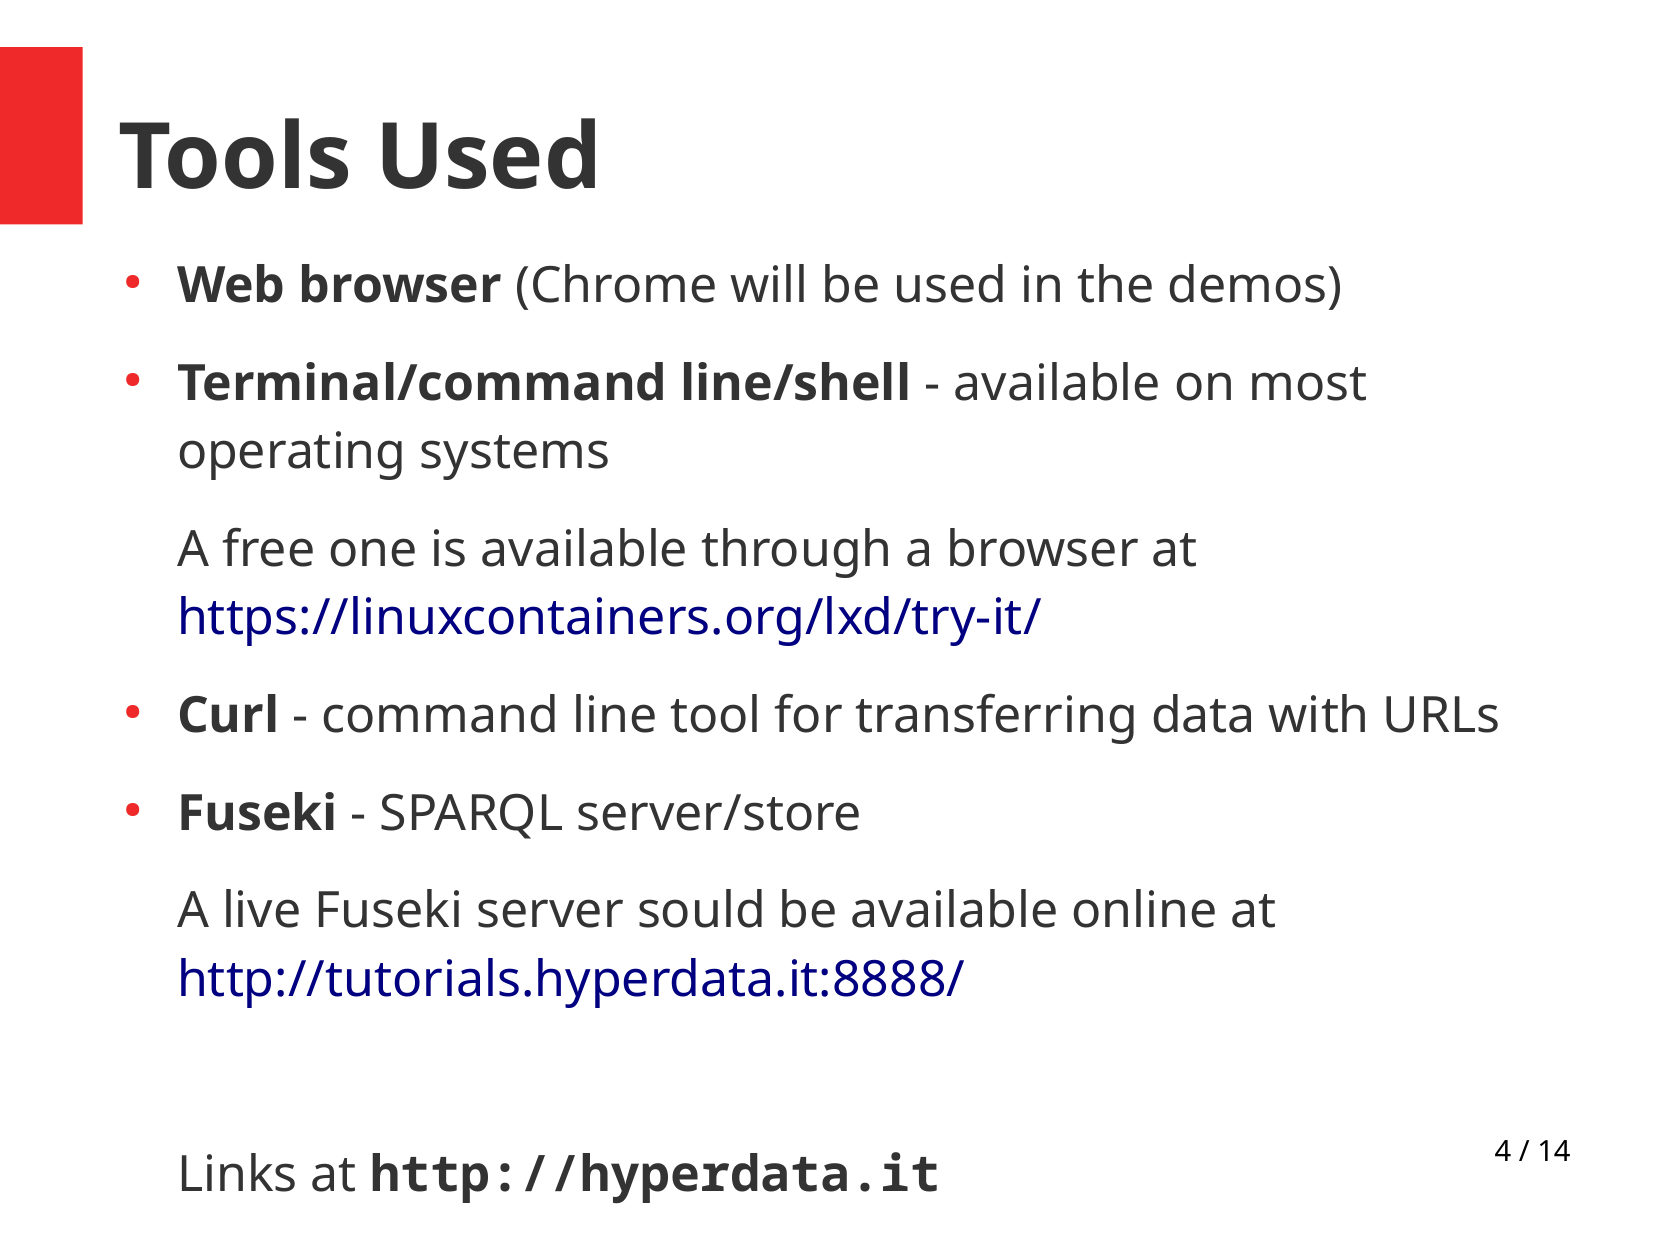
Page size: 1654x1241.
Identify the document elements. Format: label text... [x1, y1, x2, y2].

list Web browser (Chrome will be used in the demos) Terminal/command line/shell - available on most operating systems A free one is available through a browser at https://linuxcontainers.org/lxd/try-it/ Curl - command line tool for transferring data with URLs Fuseki - SPARQL server/store A live Fuseki server sould be available online at http://tutorials.hyperdata.it:8888/ Links at http://hyperdata.it [106, 249, 1524, 969]
title Tools Used [118, 49, 1571, 257]
